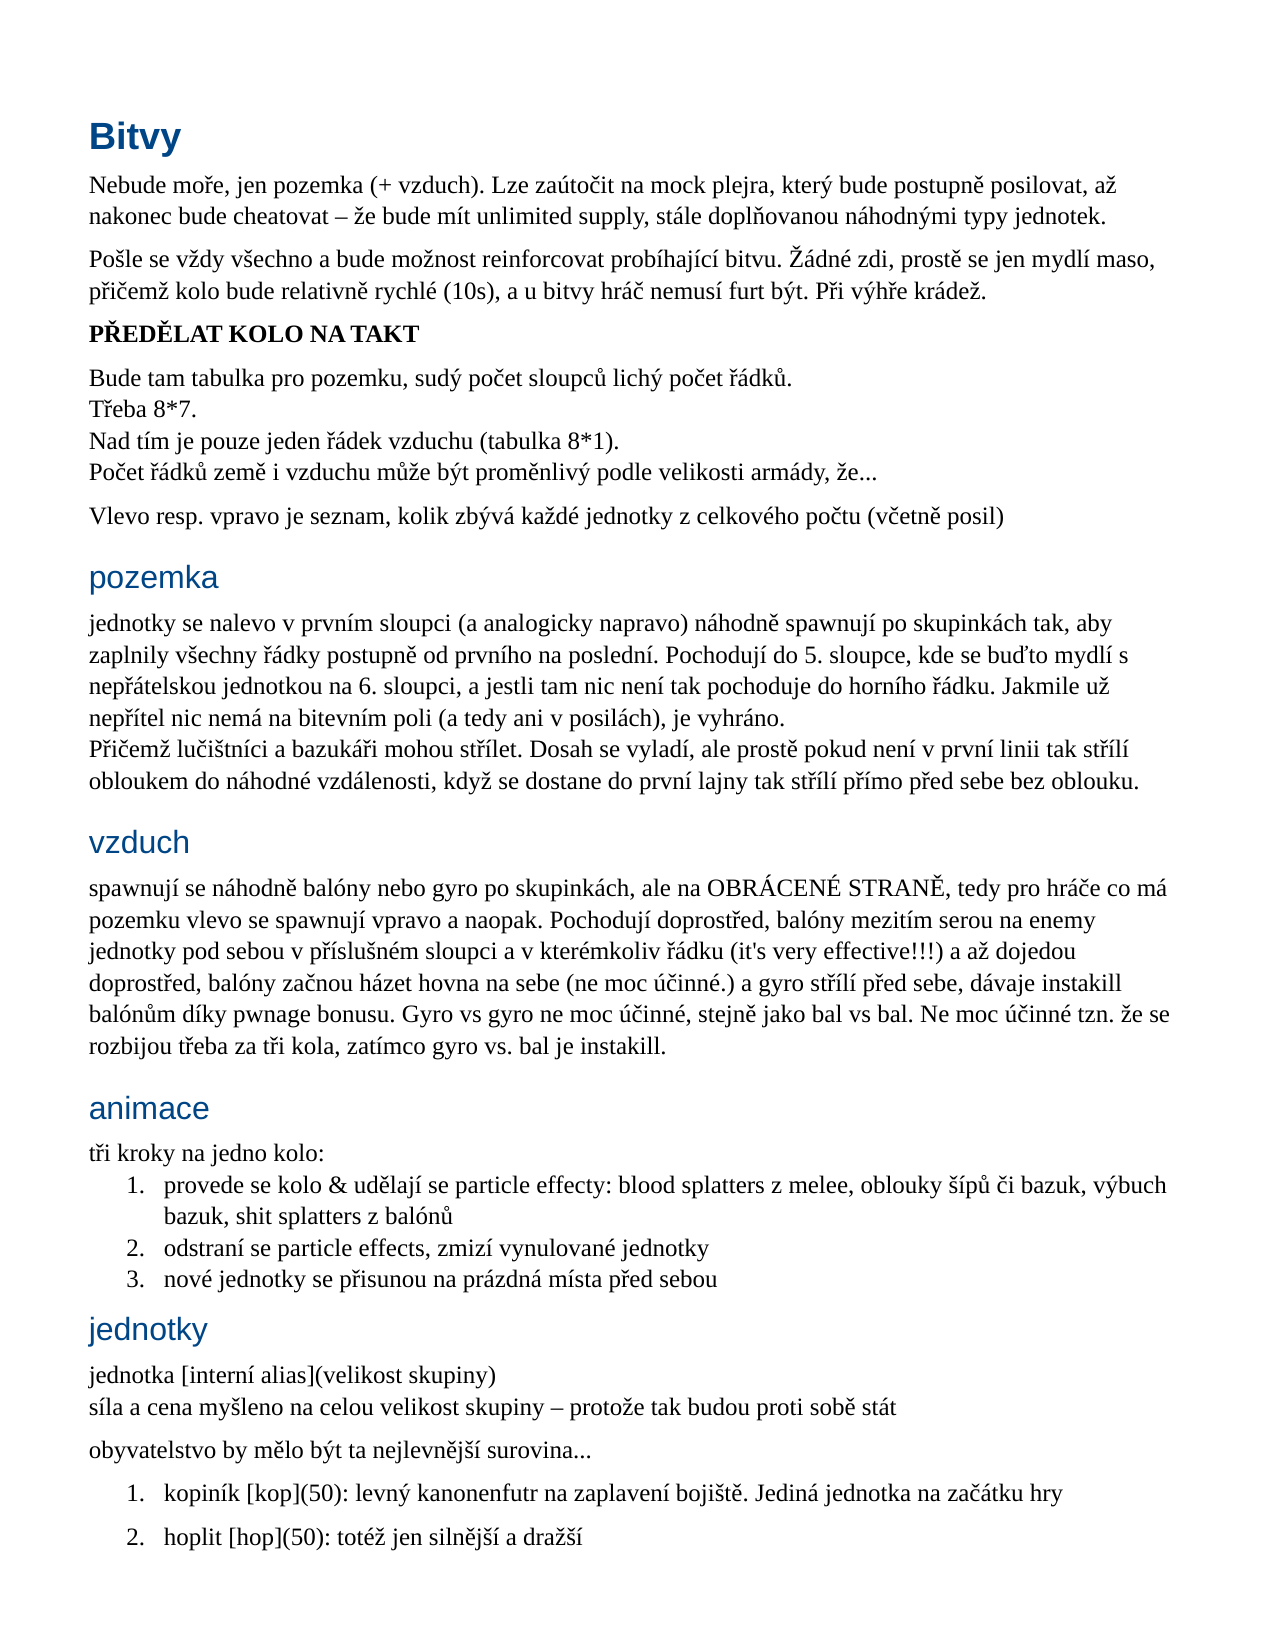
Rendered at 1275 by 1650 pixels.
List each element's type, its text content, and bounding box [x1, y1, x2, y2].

list hoplit [hop](50): totéž jen silnější a dražší [126, 1522, 1186, 1550]
subtitle vzduch [88, 824, 1186, 861]
subtitle jednotky [88, 1311, 1186, 1348]
list provede se kolo & udělají se particle effecty: blood splatters z melee, oblouky šípů či bazuk, výbuch bazuk, shit splatters z balónů [126, 1170, 1186, 1230]
text Bude tam tabulka pro pozemku, sudý počet sloupců lichý počet řádků. Třeba 8*7. Nad tím je pouze jeden řádek vzduchu (tabulka 8*1). Počet řádků země i vzduchu může být proměnlivý podle velikosti armády, že... [88, 363, 1186, 486]
text obyvatelstvo by mělo být ta nejlevnější surovina... [88, 1435, 1186, 1464]
text Vlevo resp. vpravo je seznam, kolik zbývá každé jednotky z celkového počtu (včetně posil) [88, 501, 1186, 529]
text spawnují se náhodně balóny nebo gyro po skupinkách, ale na OBRÁCENÉ STRANĚ, tedy pro hráče co má pozemku vlevo se spawnují vpravo a naopak. Pochodují doprostřed, balóny mezitím serou na enemy jednotky pod sebou v příslušném sloupci a v kterémkoliv řádku (it's very effective!!!) a až dojedou doprostřed, balóny začnou házet hovna na sebe (ne moc účinné.) a gyro střílí před sebe, dávaje instakill balónům díky pwnage bonusu. Gyro vs gyro ne moc účinné, stejně jako bal vs bal. Ne moc účinné tzn. že se rozbijou třeba za tři kola, zatímco gyro vs. bal je instakill. [88, 873, 1186, 1060]
text jednotky se nalevo v prvním sloupci (a analogicky napravo) náhodně spawnují po skupinkách tak, aby zaplnily všechny řádky postupně od prvního na poslední. Pochodují do 5. sloupce, kde se buďto mydlí s nepřátelskou jednotkou na 6. sloupci, a jestli tam nic není tak pochoduje do horního řádku. Jakmile už nepřítel nic nemá na bitevním poli (a tedy ani v posilách), je vyhráno. Přičemž lučištníci a bazukáři mohou střílet. Dosah se vyladí, ale prostě pokud není v první linii tak střílí obloukem do náhodné vzdálenosti, když se dostane do první lajny tak střílí přímo před sebe bez oblouku. [88, 608, 1186, 795]
text PŘEDĚLAT KOLO NA TAKT [88, 319, 1186, 348]
text Pošle se vždy všechno a bude možnost reinforcovat probíhající bitvu. Žádné zdi, prostě se jen mydlí maso, přičemž kolo bude relativně rychlé (10s), a u bitvy hráč nemusí furt být. Při výhře krádež. [88, 244, 1186, 305]
text tři kroky na jedno kolo: [88, 1138, 1186, 1167]
subtitle Bitvy [88, 113, 1186, 157]
text Nebude moře, jen pozemka (+ vzduch). Lze zaútočit na mock plejra, který bude postupně posilovat, až nakonec bude cheatovat – že bude mít unlimited supply, stále doplňovanou náhodnými typy jednotek. [88, 170, 1186, 230]
subtitle pozemka [88, 559, 1186, 596]
list odstraní se particle effects, zmizí vynulované jednotky [126, 1233, 1186, 1262]
subtitle animace [88, 1089, 1186, 1126]
list kopiník [kop](50): levný kanonenfutr na zaplavení bojiště. Jediná jednotka na začátku hry [126, 1478, 1186, 1507]
list nové jednotky se přisunou na prázdná místa před sebou [126, 1264, 1186, 1293]
text jednotka [interní alias](velikost skupiny) síla a cena myšleno na celou velikost skupiny – protože tak budou proti sobě stát [88, 1360, 1186, 1420]
